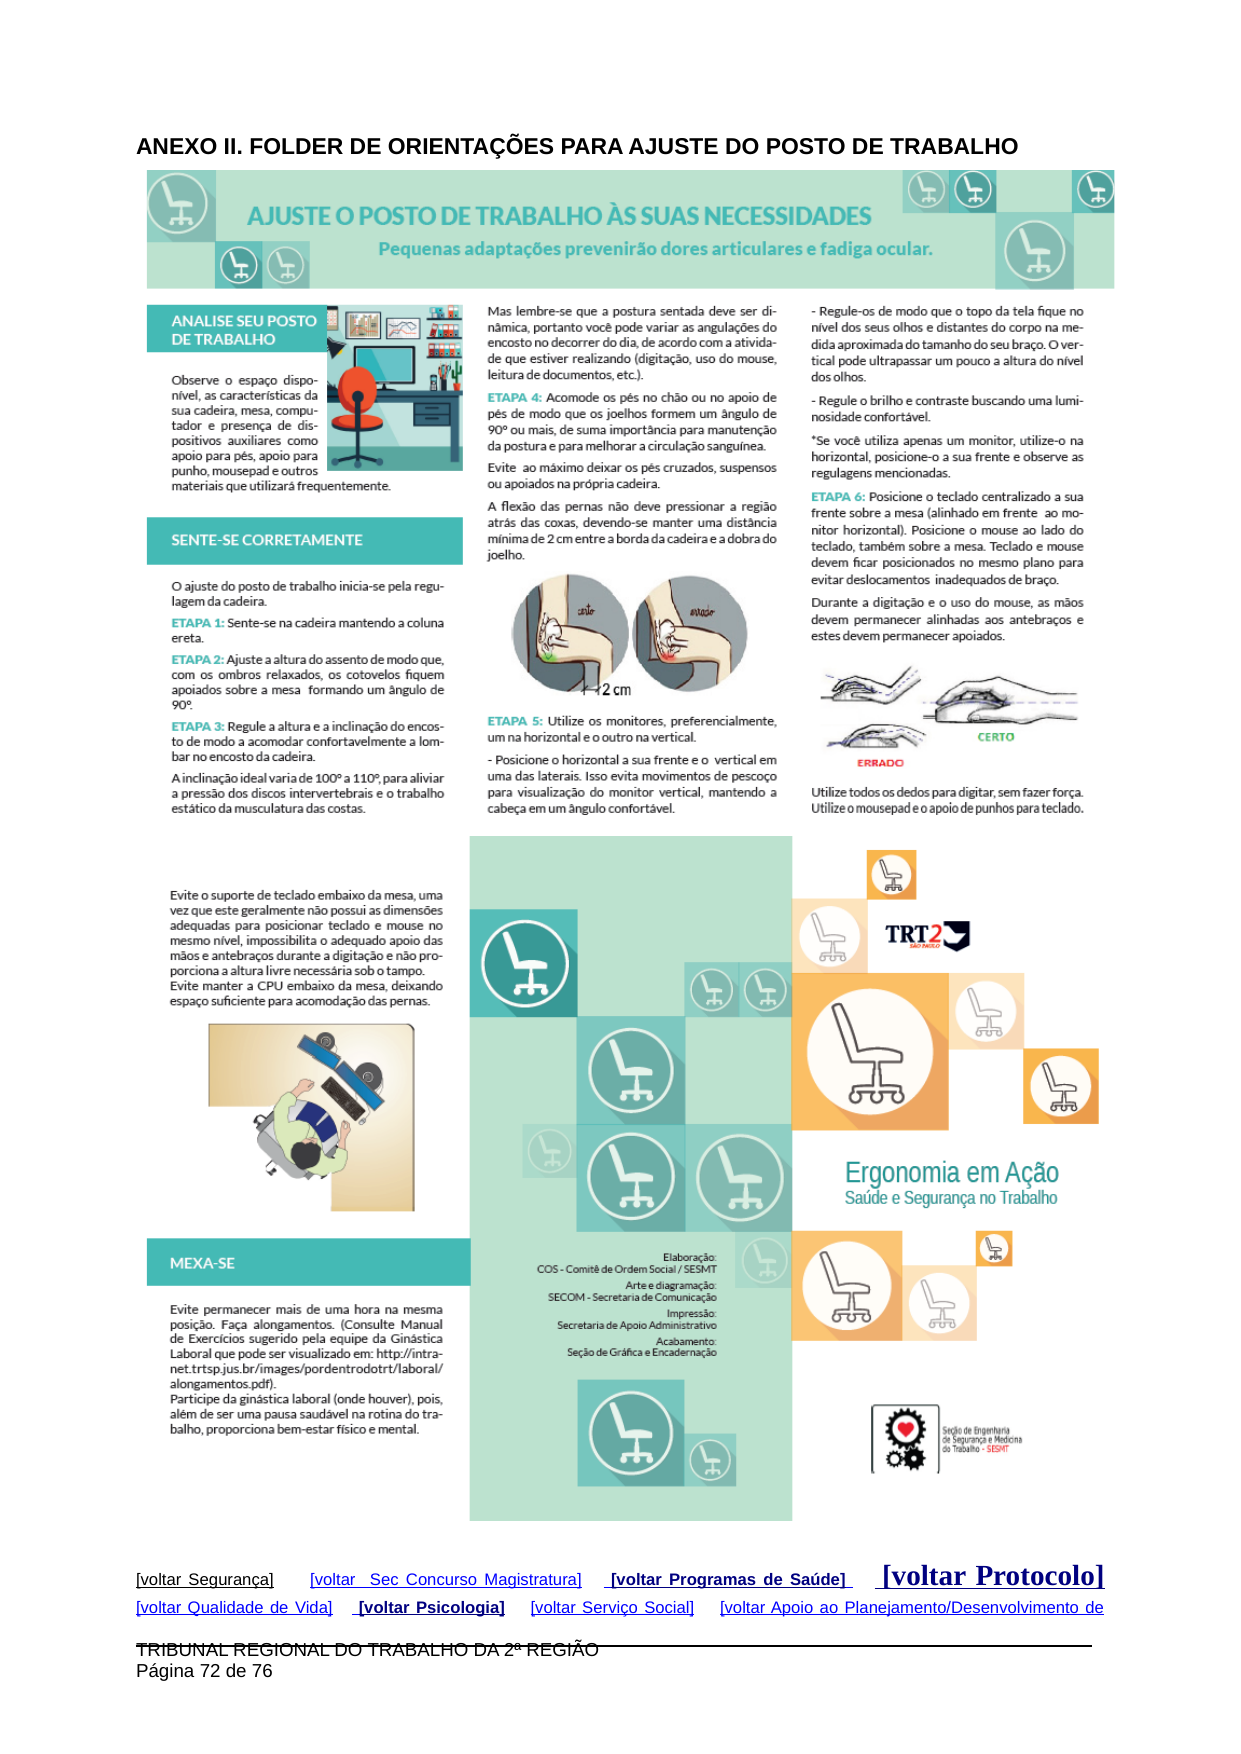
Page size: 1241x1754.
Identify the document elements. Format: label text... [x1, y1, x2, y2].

text [voltar Segurança] [voltar Sec Concurso Magistratura] [voltar Programas de Saúde] [voltar Protocolo] [voltar Qualidade de Vida] [voltar Psicologia] [voltar Serviço Social] [voltar Apoio ao Planejamento/Desenvolvimento de [136, 1558, 1104, 1617]
text ANEXO II. FOLDER DE ORIENTAÇÕES PARA AJUSTE DO POSTO DE TRABALHO [136, 133, 1104, 159]
picture [146, 170, 1115, 1521]
